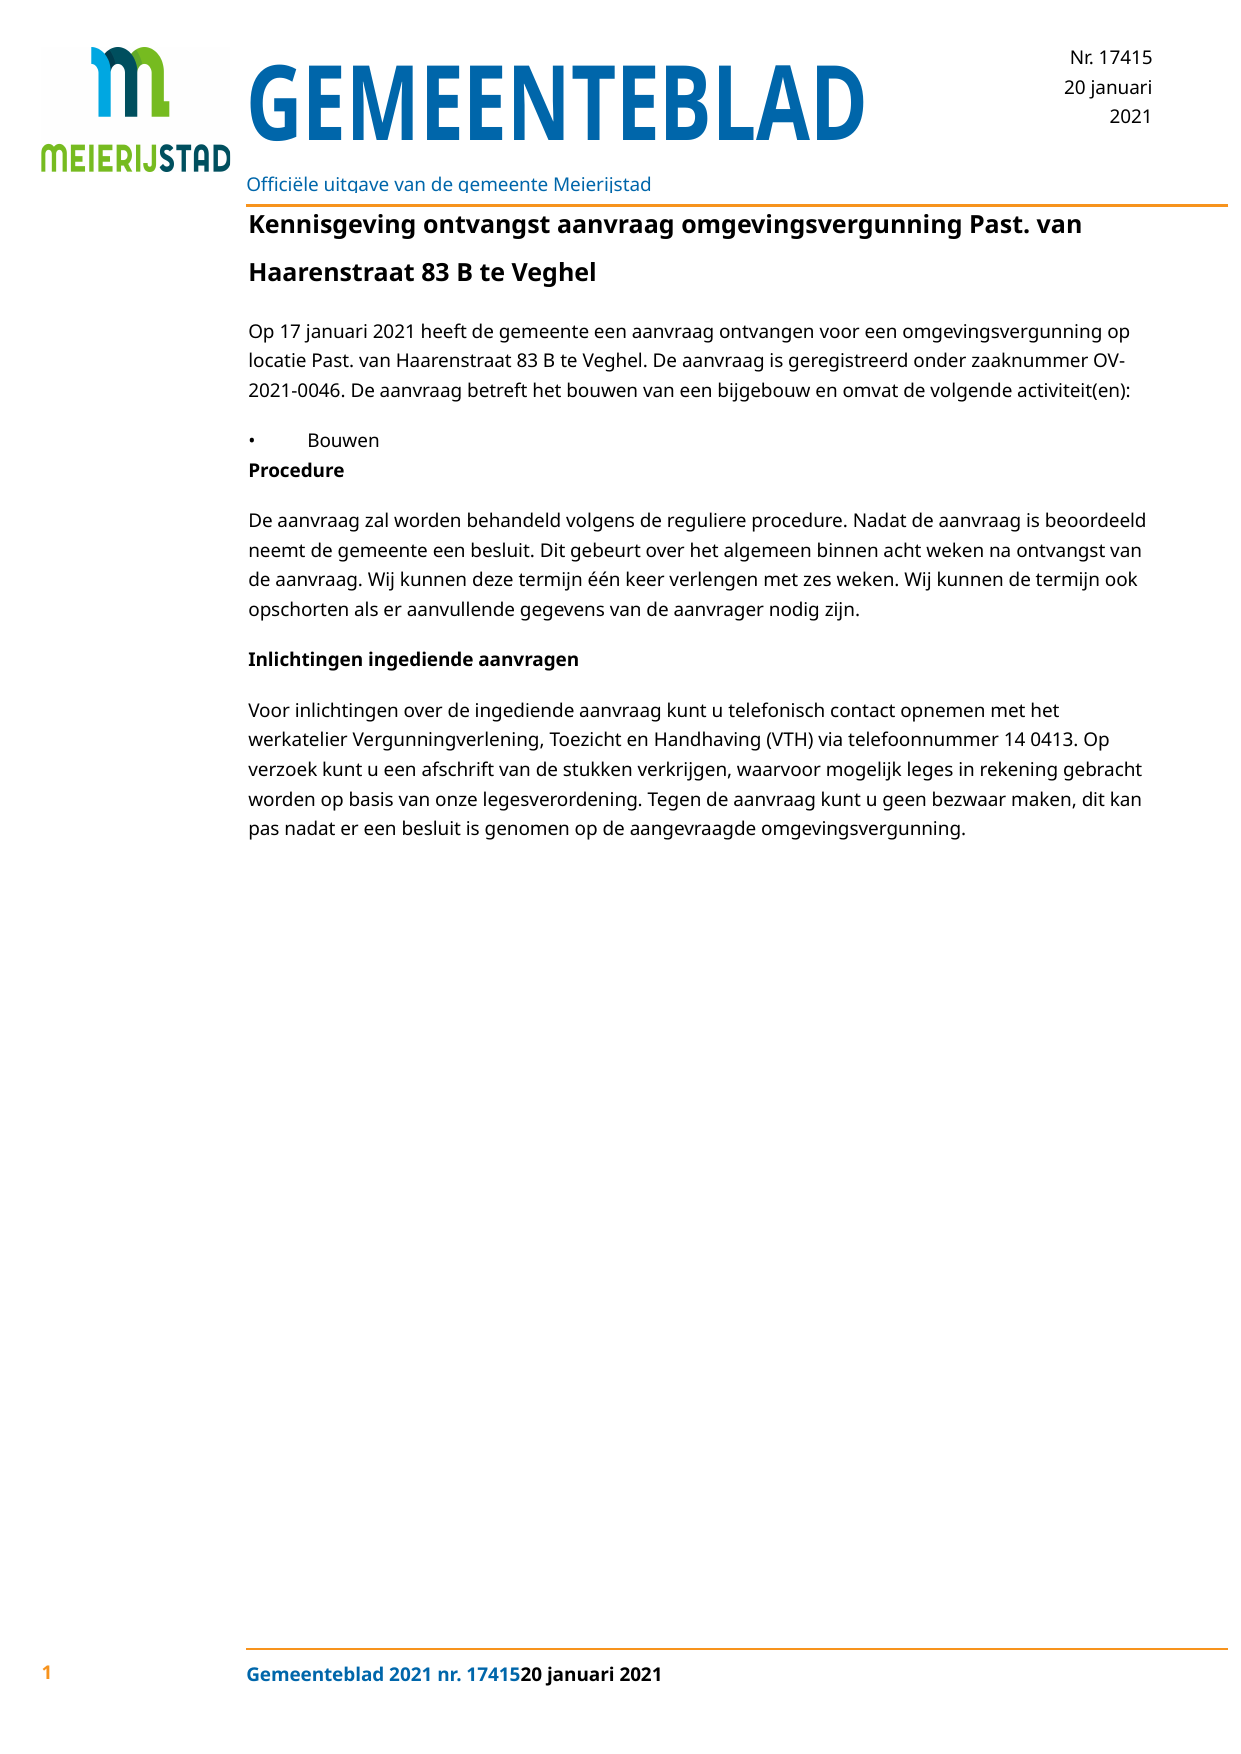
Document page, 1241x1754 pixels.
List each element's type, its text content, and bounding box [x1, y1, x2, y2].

text Voor inlichtingen over de ingediende aanvraag kunt u telefonisch contact opnemen met het werkatelier Vergunningverlening, Toezicht en Handhaving (VTH) via telefoonnummer 14 0413. Op verzoek kunt u een afschrift van de stukken verkrijgen, waarvoor mogelijk leges in rekening gebracht worden op basis van onze legesverordening. Tegen de aanvraag kunt u geen bezwaar maken, dit kan pas nadat er een besluit is genomen op de aangevraagde omgevingsvergunning. [248, 697, 1152, 841]
text De aanvraag zal worden behandeld volgens de reguliere procedure. Nadat de aanvraag is beoordeeld neemt de gemeente een besluit. Dit gebeurt over het algemeen binnen acht weken na ontvangst van de aanvraag. Wij kunnen deze termijn één keer verlengen met zes weken. Wij kunnen de termijn ook opschorten als er aanvullende gegevens van de aanvrager nodig zijn. [248, 507, 1152, 622]
text Inlichtingen ingediende aanvragen [248, 647, 1152, 672]
text Op 17 januari 2021 heeft de gemeente een aanvraag ontvangen voor een omgevingsvergunning op locatie Past. van Haarenstraat 83 B te Veghel. De aanvraag is geregistreerd onder zaaknummer OV-2021-0046. De aanvraag betreft het bouwen van een bijgebouw en omvat de volgende activiteit(en): [248, 318, 1152, 403]
list Bouwen [248, 427, 1152, 453]
text Procedure [248, 457, 1152, 483]
picture [41, 47, 231, 172]
text Kennisgeving ontvangst aanvraag omgevingsvergunning Past. van Haarenstraat 83 B te Veghel [248, 207, 1152, 288]
